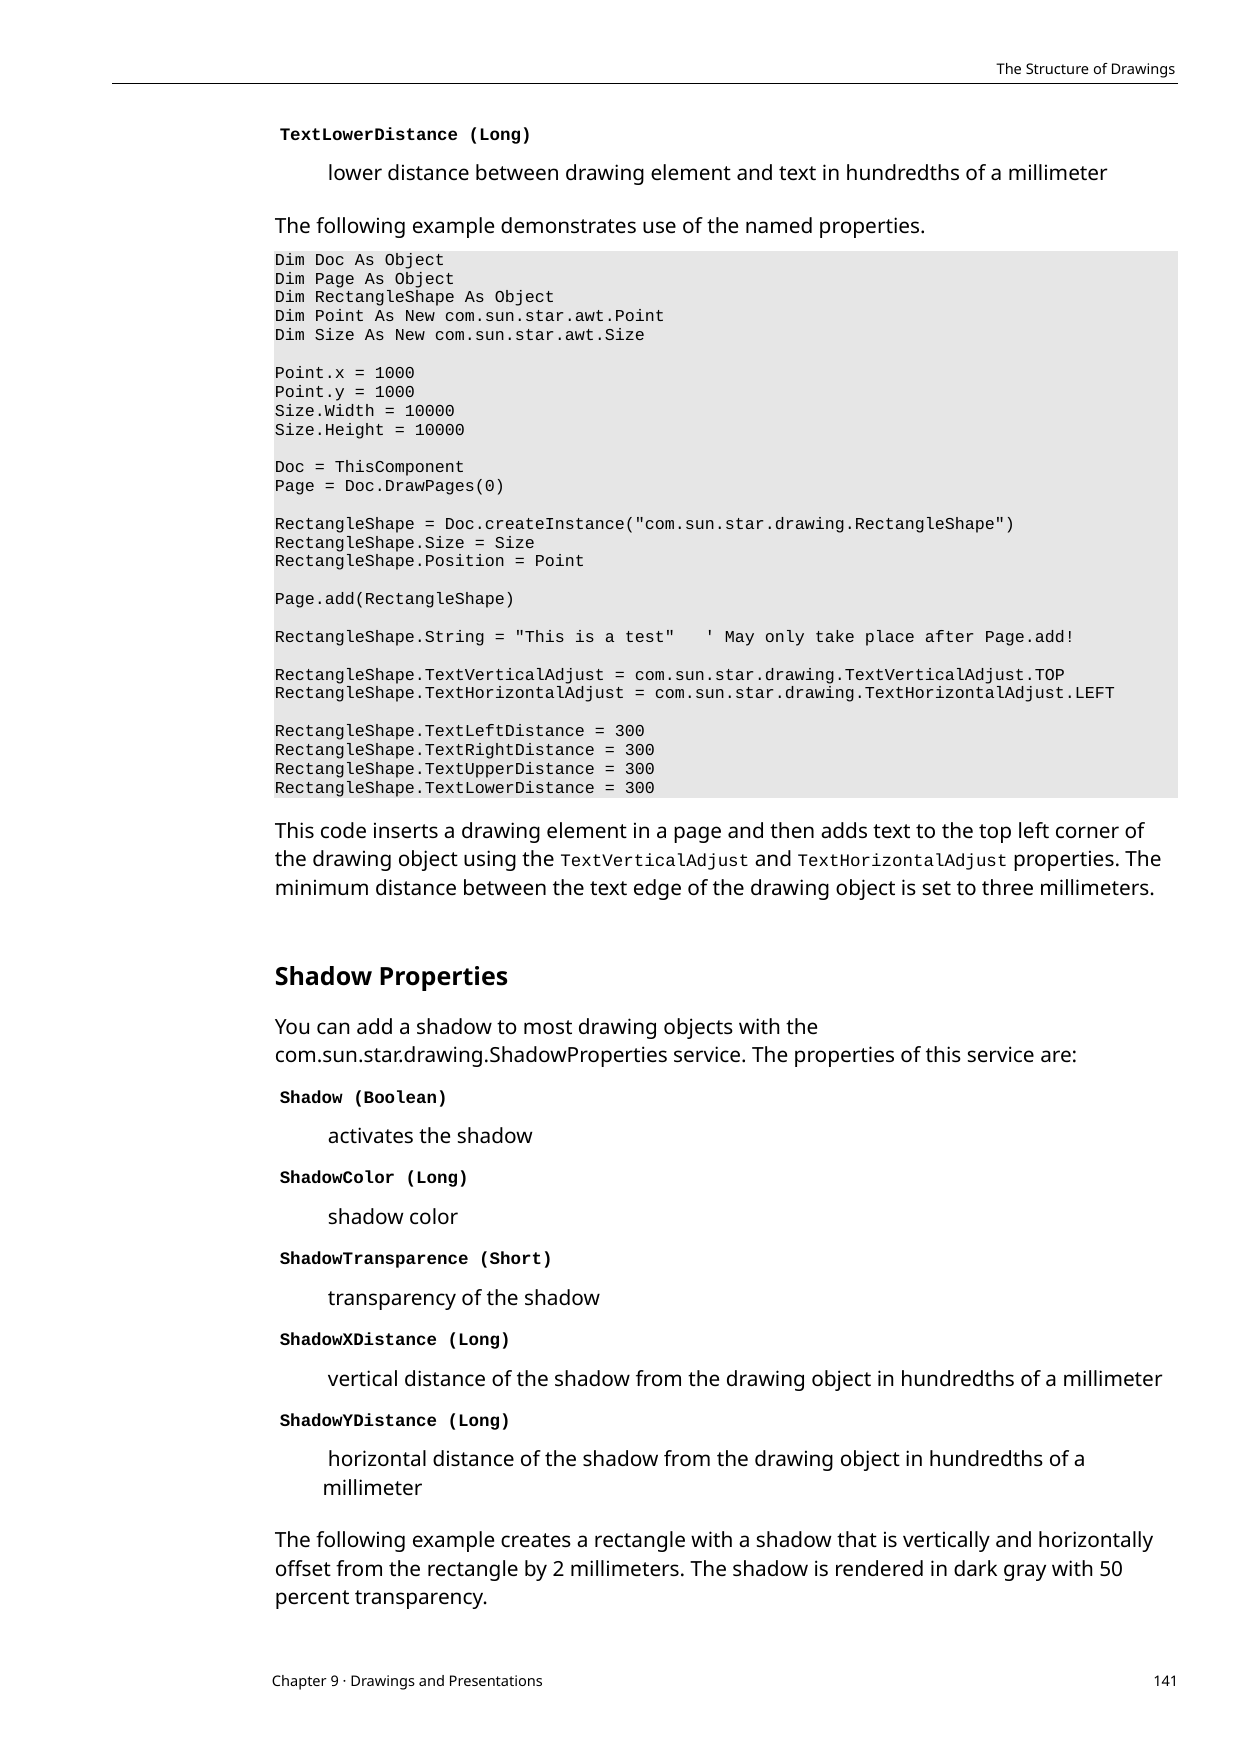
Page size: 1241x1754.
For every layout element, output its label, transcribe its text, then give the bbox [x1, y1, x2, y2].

list Shadow (Boolean) [274, 1081, 1178, 1109]
list horizontal distance of the shadow from the drawing object in hundredths of a millimeter [322, 1444, 1178, 1501]
list TextLowerDistance (Long) [274, 118, 1178, 147]
text The following example creates a rectangle with a shadow that is vertically and horizontally offset from the rectangle by 2 millimeters. The shadow is rendered in dark gray with 50 percent transparency. [274, 1525, 1178, 1611]
list ShadowYDistance (Long) [274, 1404, 1178, 1432]
text You can add a shadow to most drawing objects with the com.sun.star.drawing.ShadowProperties service. The properties of this service are: [274, 1012, 1178, 1069]
subtitle Shadow Properties [274, 958, 1178, 992]
list shadow color [322, 1202, 1178, 1230]
list transparency of the shadow [322, 1283, 1178, 1311]
text This code inserts a drawing element in a page and then adds text to the top left corner of the drawing object using the TextVerticalAdjust and TextHorizontalAdjust properties. The minimum distance between the text edge of the drawing object is set to three millimeters. [274, 816, 1178, 901]
text Dim Doc As Object Dim Page As Object Dim RectangleShape As Object Dim Point As New com.sun.star.awt.Point Dim Size As New com.sun.star.awt.Size Point.x = 1000 Point.y = 1000 Size.Width = 10000 Size.Height = 10000 Doc = ThisComponent Page = Doc.DrawPages(0) RectangleShape = Doc.createInstance("com.sun.star.drawing.RectangleShape") RectangleShape.Size = Size RectangleShape.Position = Point Page.add(RectangleShape) RectangleShape.String = "This is a test" ' May only take place after Page.add! RectangleShape.TextVerticalAdjust = com.sun.star.drawing.TextVerticalAdjust.TOP RectangleShape.TextHorizontalAdjust = com.sun.star.drawing.TextHorizontalAdjust.LEFT RectangleShape.TextLeftDistance = 300 RectangleShape.TextRightDistance = 300 RectangleShape.TextUpperDistance = 300 RectangleShape.TextLowerDistance = 300 [274, 251, 1178, 798]
list ShadowTransparence (Short) [274, 1242, 1178, 1271]
list lower distance between drawing element and text in hundredths of a millimeter [322, 158, 1178, 187]
text The following example demonstrates use of the named properties. [274, 211, 1178, 239]
list ShadowXDistance (Long) [274, 1323, 1178, 1352]
list ShadowColor (Long) [274, 1162, 1178, 1190]
list activates the shadow [322, 1121, 1178, 1149]
list vertical distance of the shadow from the drawing object in hundredths of a millimeter [322, 1364, 1178, 1392]
